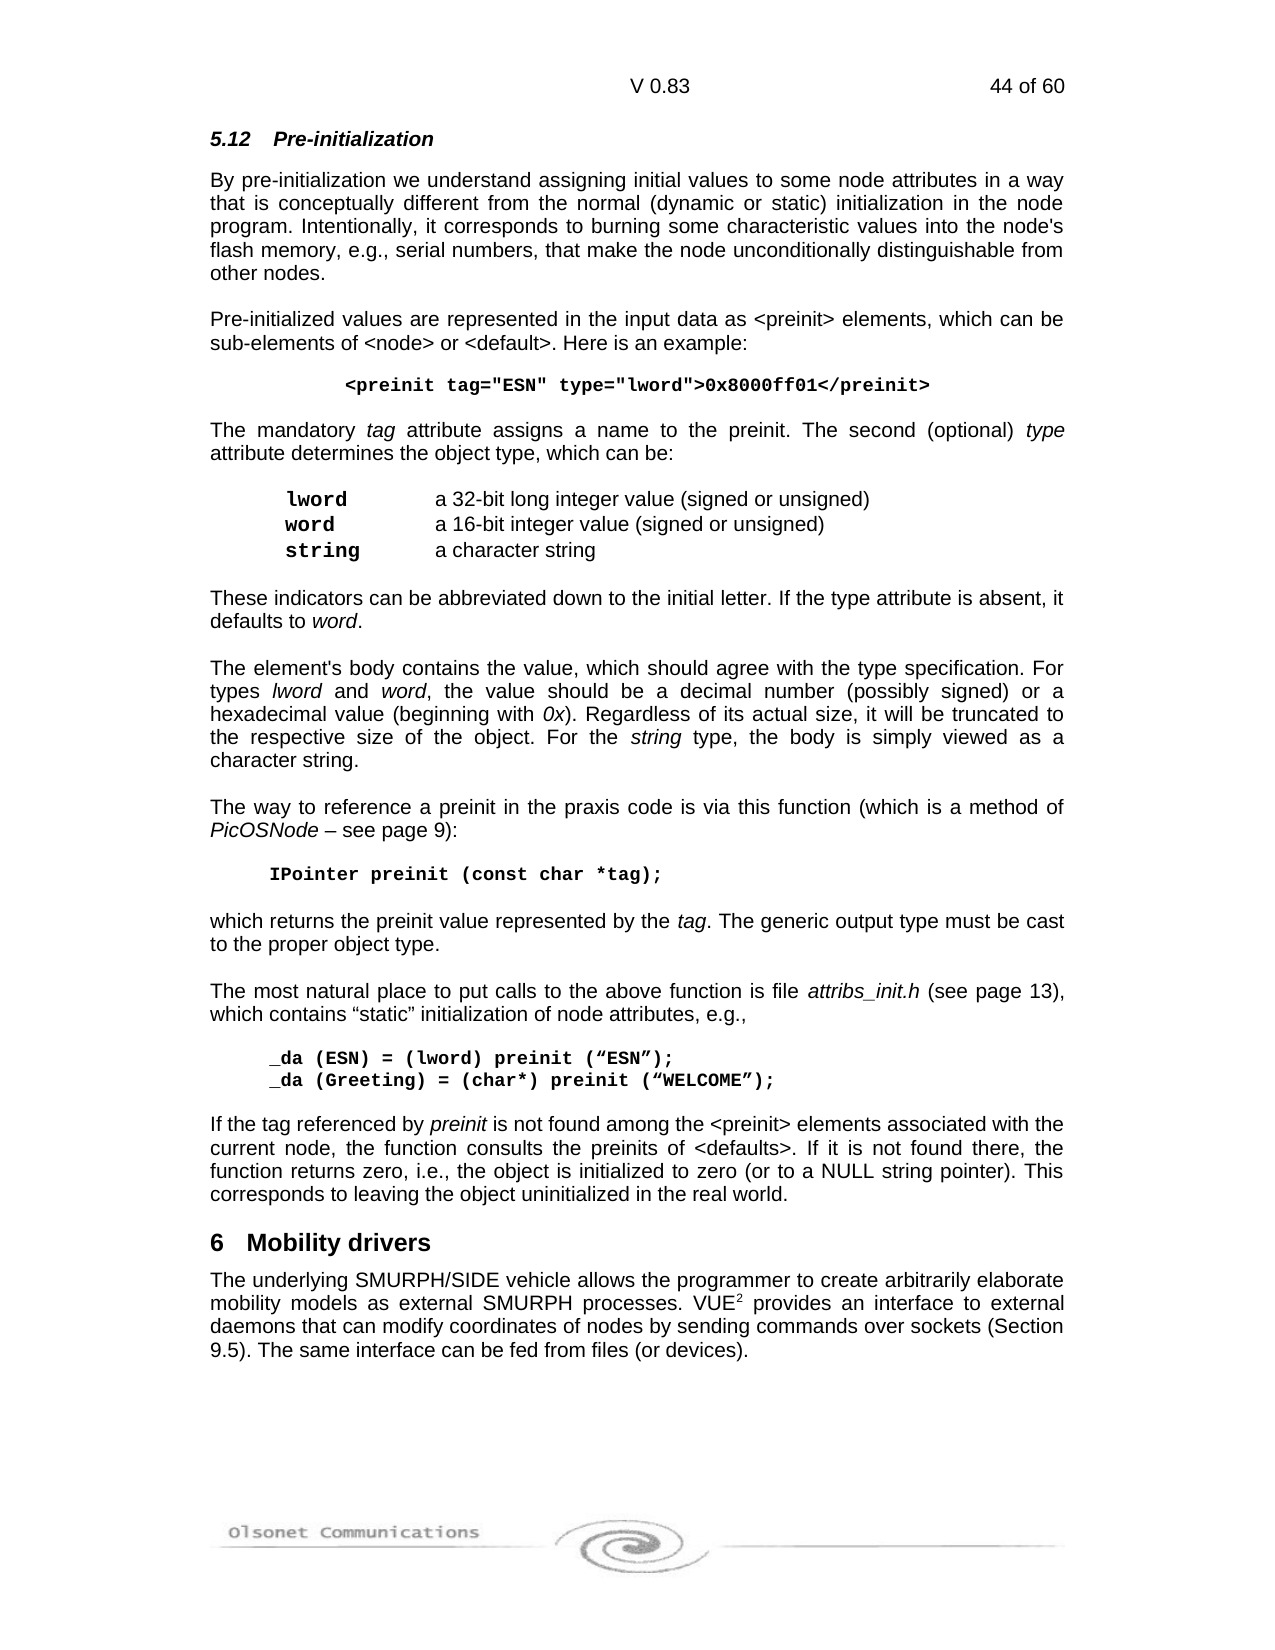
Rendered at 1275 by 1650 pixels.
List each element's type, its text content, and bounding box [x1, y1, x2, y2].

subtitle Pre-initialization [210, 128, 1065, 151]
text _da (ESN) = (lword) preinit (“ESN”); [269, 1049, 1065, 1070]
text lword a 32-bit long integer value (signed or unsigned) [210, 488, 1065, 513]
text The element's body contains the value, which should agree with the type specification. For types lword and word, the value should be a decimal number (possibly signed) or a hexadecimal value (beginning with 0x). Regardless of its actual size, it will be truncated to the respective size of the object. For the string type, the body is simply viewed as a character string. [210, 656, 1065, 772]
text The mandatory tag attribute assigns a name to the preinit. The second (optional) type attribute determines the object type, which can be: [210, 418, 1065, 465]
text By pre-initialization we understand assigning initial values to some node attributes in a way that is conceptually different from the normal (dynamic or static) initialization in the node program. Intentionally, it corresponds to burning some characteristic values into the node's flash memory, e.g., serial numbers, that make the node unconditionally distinguishable from other nodes. [210, 169, 1065, 285]
text Pre-initialized values are represented in the input data as <preinit> elements, which can be sub-elements of <node> or <default>. Here is an example: [210, 308, 1065, 354]
picture [210, 1504, 1065, 1596]
text which returns the preinit value represented by the tag. The generic output type must be cast to the proper object type. [210, 910, 1065, 956]
text IPointer preinit (const char *tag); [269, 865, 1065, 886]
text string a character string [210, 538, 1065, 563]
text These indicators can be abbreviated down to the initial letter. If the type attribute is absent, it defaults to word. [210, 586, 1065, 633]
subtitle Mobility drivers [210, 1229, 1065, 1257]
text The underlying SMURPH/SIDE vehicle allows the programmer to create arbitrarily elaborate mobility models as external SMURPH processes. VUE2 provides an interface to external daemons that can modify coordinates of nodes by sending commands over sockets (Section 9.5). The same interface can be fed from files (or devices). [210, 1269, 1065, 1362]
text _da (Greeting) = (char*) preinit (“WELCOME”); [269, 1070, 1065, 1092]
text word a 16-bit integer value (signed or unsigned) [210, 513, 1065, 538]
text <preinit tag="ESN" type="lword">0x8000ff01</preinit> [210, 376, 1065, 397]
text The most natural place to put calls to the above function is file attribs_init.h (see page 13), which contains “static” initialization of node attributes, e.g., [210, 979, 1065, 1026]
text The way to reference a preinit in the praxis code is via this function (which is a method of PicOSNode – see page 9): [210, 796, 1065, 842]
text If the tag referenced by preinit is not found among the <preinit> elements associated with the current node, the function consults the preinits of <defaults>. If it is not found there, the function returns zero, i.e., the object is initialized to zero (or to a NULL string pointer). This corresponds to leaving the object uninitialized in the real world. [210, 1113, 1065, 1206]
